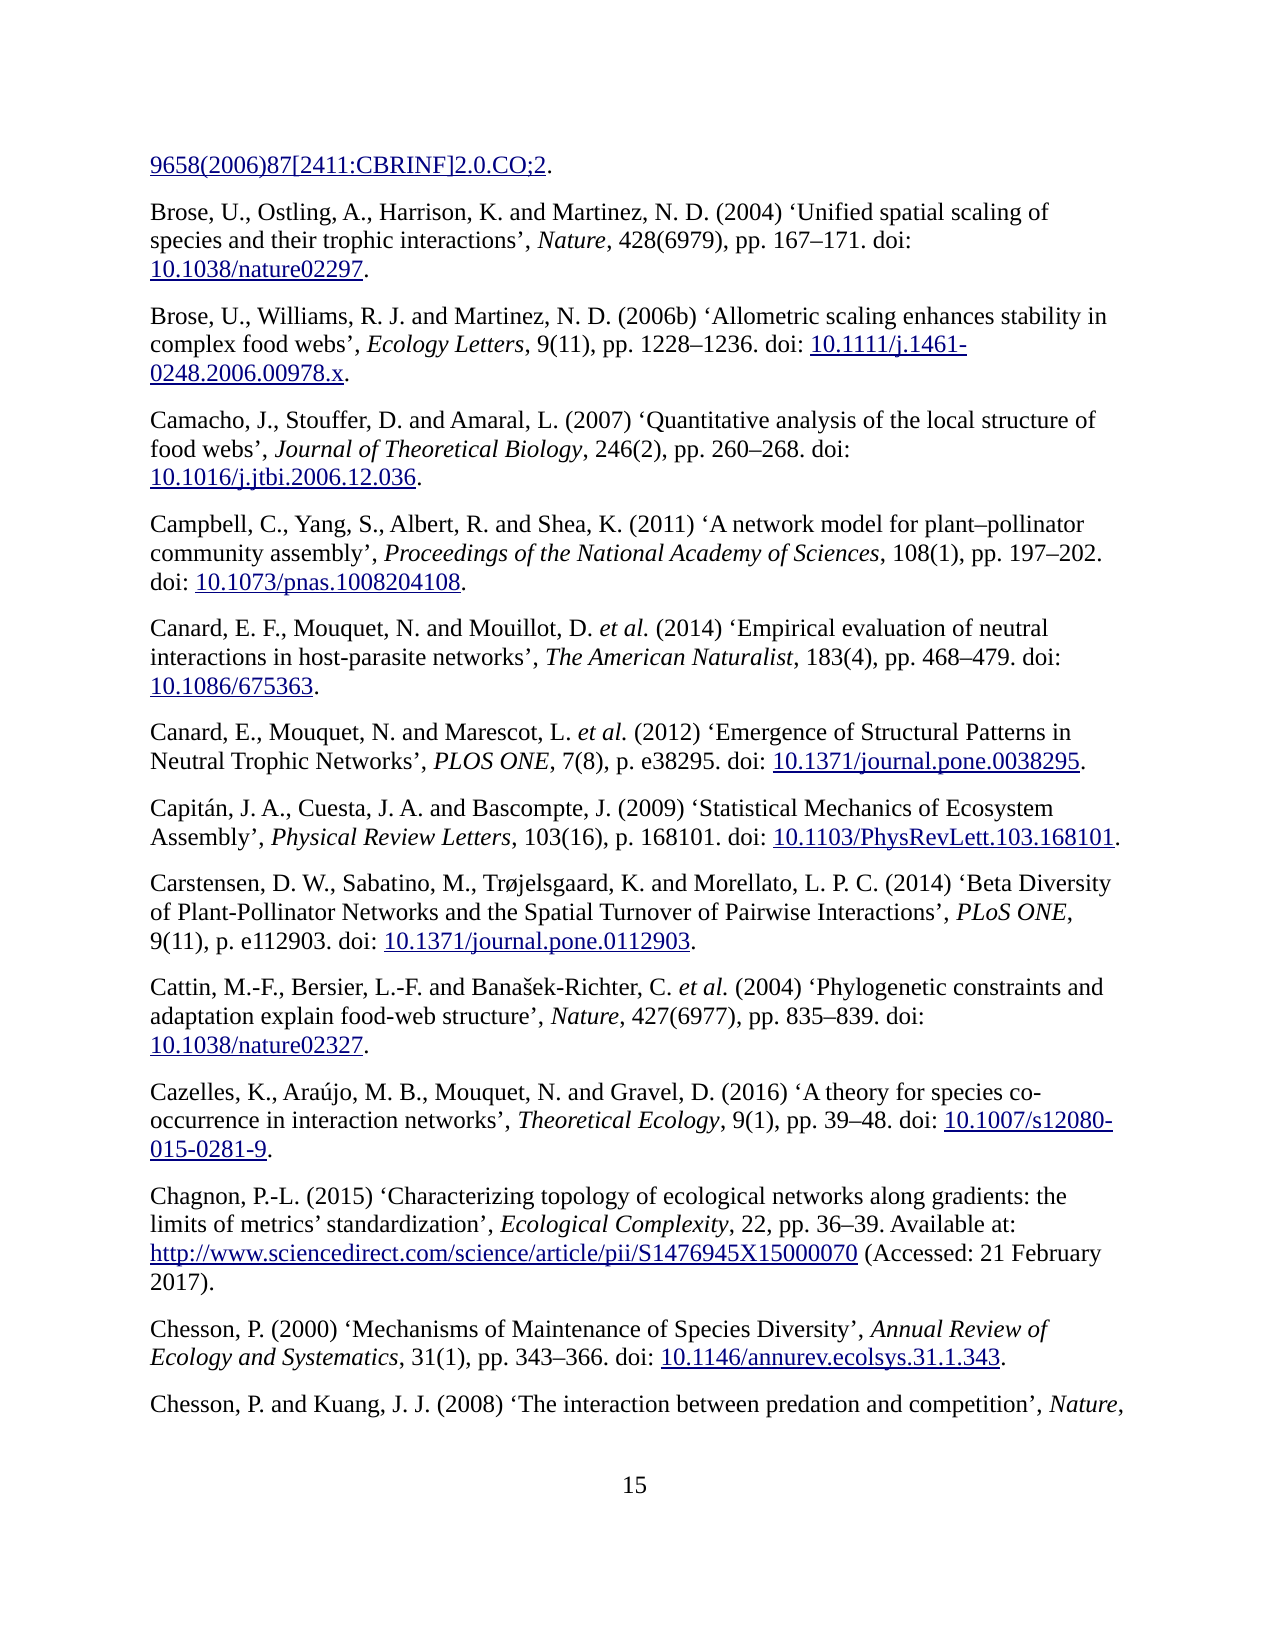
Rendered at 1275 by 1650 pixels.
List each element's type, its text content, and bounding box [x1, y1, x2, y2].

text Brose, U., Williams, R. J. and Martinez, N. D. (2006b) ‘Allometric scaling enhances stability in complex food webs’, Ecology Letters, 9(11), pp. 1228–1236. doi: 10.1111/j.1461-0248.2006.00978.x. [150, 301, 1125, 387]
text Canard, E., Mouquet, N. and Marescot, L. et al. (2012) ‘Emergence of Structural Patterns in Neutral Trophic Networks’, PLOS ONE, 7(8), p. e38295. doi: 10.1371/journal.pone.0038295. [150, 717, 1125, 775]
text Brose, U., Ostling, A., Harrison, K. and Martinez, N. D. (2004) ‘Unified spatial scaling of species and their trophic interactions’, Nature, 428(6979), pp. 167–171. doi: 10.1038/nature02297. [150, 197, 1125, 283]
text Camacho, J., Stouffer, D. and Amaral, L. (2007) ‘Quantitative analysis of the local structure of food webs’, Journal of Theoretical Biology, 246(2), pp. 260–268. doi: 10.1016/j.jtbi.2006.12.036. [150, 405, 1125, 491]
text Canard, E. F., Mouquet, N. and Mouillot, D. et al. (2014) ‘Empirical evaluation of neutral interactions in host-parasite networks’, The American Naturalist, 183(4), pp. 468–479. doi: 10.1086/675363. [150, 613, 1125, 699]
text Capitán, J. A., Cuesta, J. A. and Bascompte, J. (2009) ‘Statistical Mechanics of Ecosystem Assembly’, Physical Review Letters, 103(16), p. 168101. doi: 10.1103/PhysRevLett.103.168101. [150, 793, 1125, 850]
text Campbell, C., Yang, S., Albert, R. and Shea, K. (2011) ‘A network model for plant–pollinator community assembly’, Proceedings of the National Academy of Sciences, 108(1), pp. 197–202. doi: 10.1073/pnas.1008204108. [150, 509, 1125, 595]
text Chesson, P. and Kuang, J. J. (2008) ‘The interaction between predation and competition’, Nature, [150, 1389, 1125, 1418]
text 9658(2006)87[2411:CBRINF]2.0.CO;2. [150, 150, 1125, 179]
text Carstensen, D. W., Sabatino, M., Trøjelsgaard, K. and Morellato, L. P. C. (2014) ‘Beta Diversity of Plant-Pollinator Networks and the Spatial Turnover of Pairwise Interactions’, PLoS ONE, 9(11), p. e112903. doi: 10.1371/journal.pone.0112903. [150, 868, 1125, 954]
text Chesson, P. (2000) ‘Mechanisms of Maintenance of Species Diversity’, Annual Review of Ecology and Systematics, 31(1), pp. 343–366. doi: 10.1146/annurev.ecolsys.31.1.343. [150, 1314, 1125, 1371]
text Cattin, M.-F., Bersier, L.-F. and Banašek-Richter, C. et al. (2004) ‘Phylogenetic constraints and adaptation explain food-web structure’, Nature, 427(6977), pp. 835–839. doi: 10.1038/nature02327. [150, 972, 1125, 1059]
text Cazelles, K., Araújo, M. B., Mouquet, N. and Gravel, D. (2016) ‘A theory for species co-occurrence in interaction networks’, Theoretical Ecology, 9(1), pp. 39–48. doi: 10.1007/s12080-015-0281-9. [150, 1077, 1125, 1163]
text Chagnon, P.-L. (2015) ‘Characterizing topology of ecological networks along gradients: the limits of metrics’ standardization’, Ecological Complexity, 22, pp. 36–39. Available at: http://www.sciencedirect.com/science/article/pii/S1476945X15000070 (Accessed: 21 February 2017). [150, 1181, 1125, 1296]
